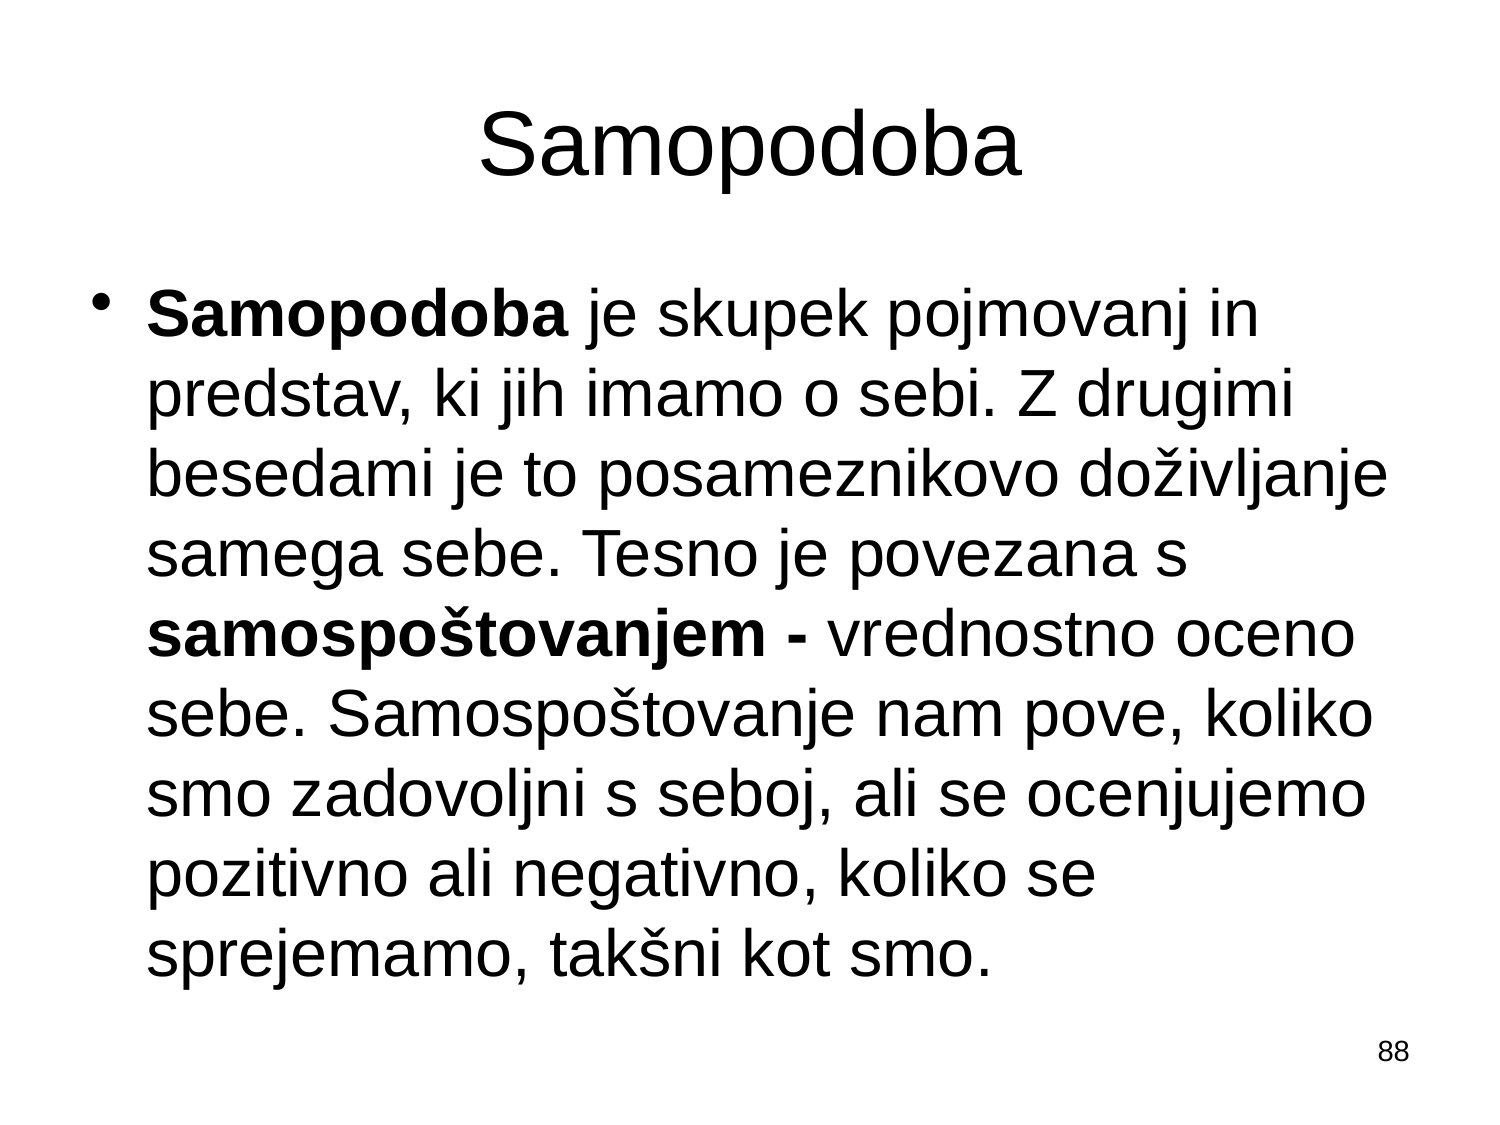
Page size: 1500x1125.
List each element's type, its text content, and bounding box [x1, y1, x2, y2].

slide_number [1074, 1024, 1425, 1103]
title Samopodoba [75, 45, 1425, 233]
list Samopodoba je skupek pojmovanj in predstav, ki jih imamo o sebi. Z drugimi besedami je to posameznikovo doživljanje samega sebe. Tesno je povezana s samospoštovanjem - vrednostno oceno sebe. Samospoštovanje nam pove, koliko smo zadovoljni s seboj, ali se ocenjujemo pozitivno ali negativno, koliko se sprejemamo, takšni kot smo. [75, 262, 1425, 1005]
